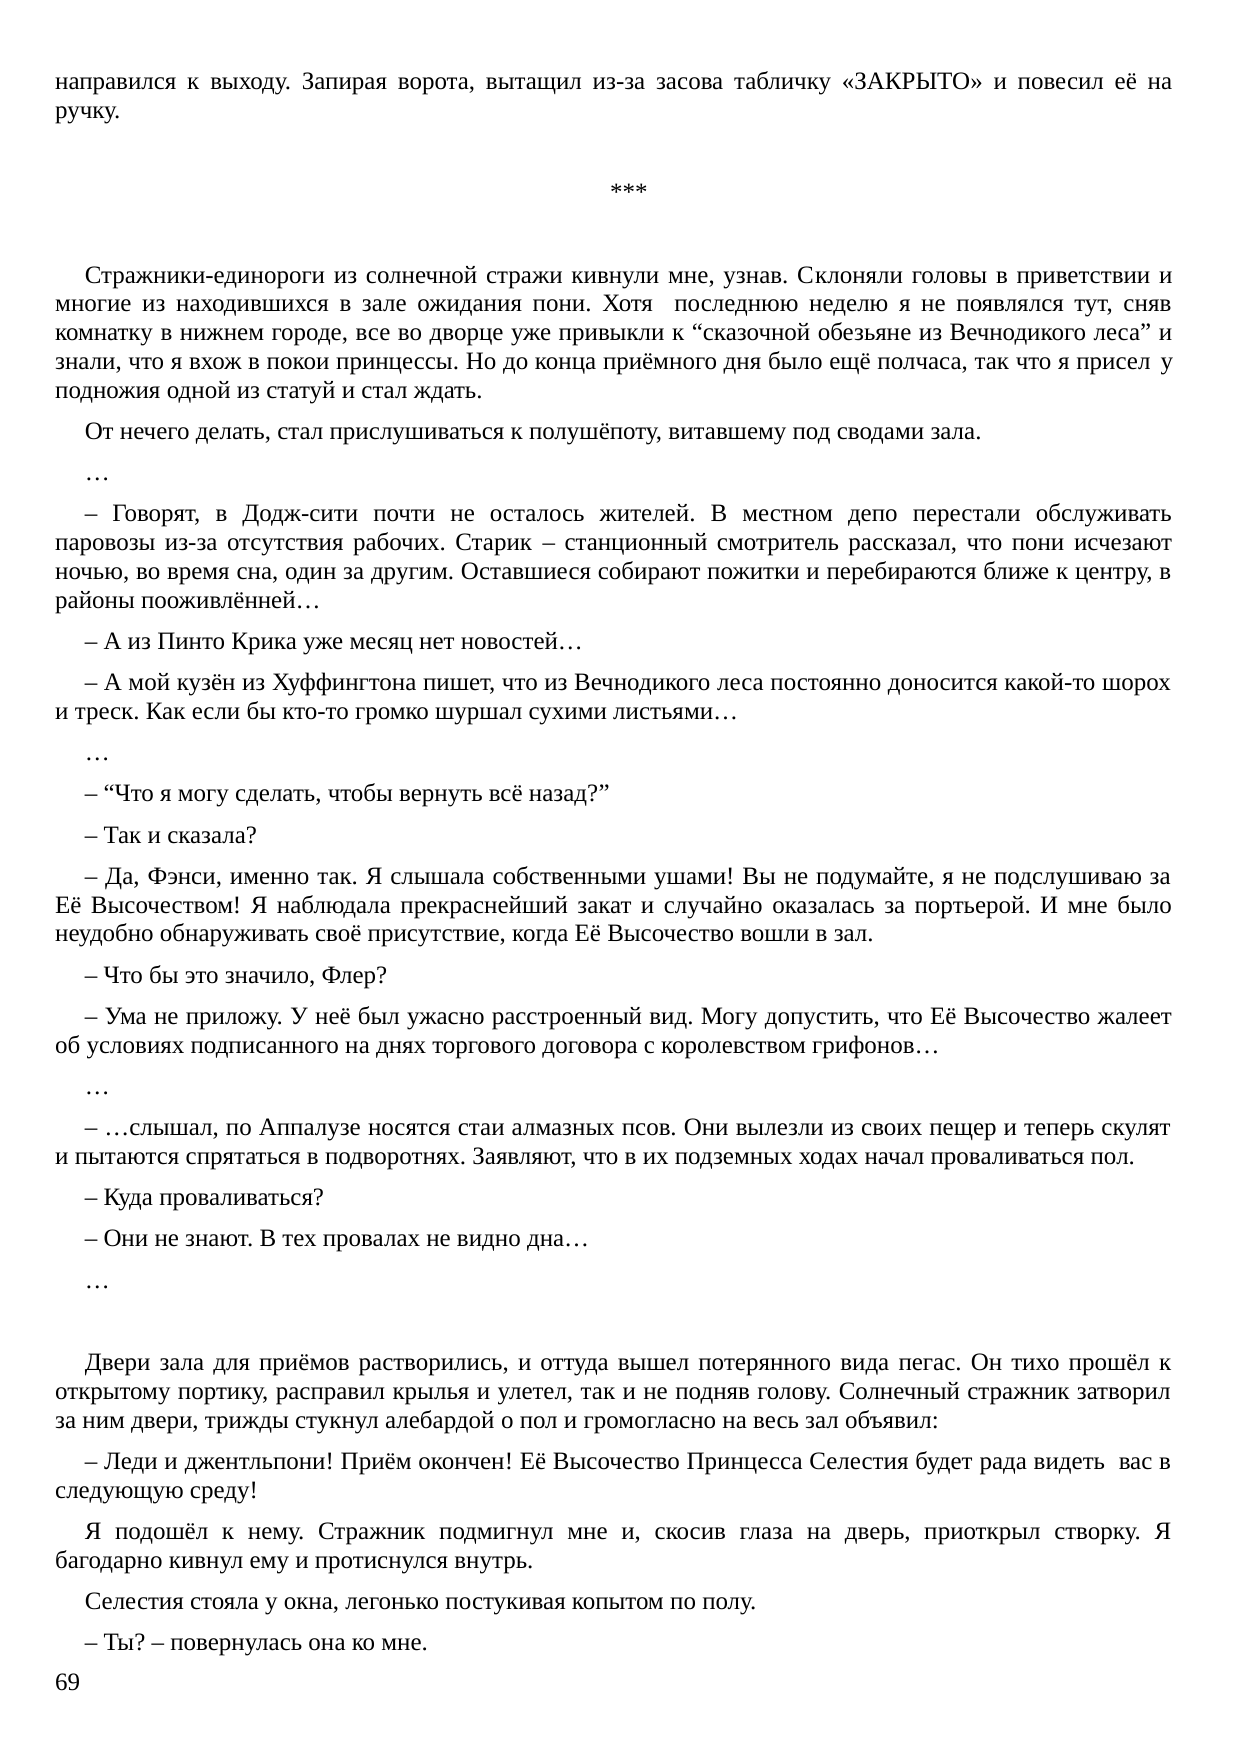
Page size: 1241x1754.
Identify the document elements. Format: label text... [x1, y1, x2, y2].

text – Ума не приложу. У неё был ужасно расстроенный вид. Могу допустить, что Её Высочество жалеет об условиях подписанного на днях торгового договора с королевством грифонов… [55, 1001, 1173, 1058]
text – А из Пинто Крика уже месяц нет новостей… [55, 626, 1173, 655]
text – “Что я могу сделать, чтобы вернуть всё назад?” [55, 778, 1173, 807]
text Стражники-единороги из солнечной стражи кивнули мне, узнав. Склоняли головы в приветствии и многие из находившихся в зале ожидания пони. Хотя последнюю неделю я не появлялся тут, сняв комнатку в нижнем городе, все во дворце уже привыкли к “сказочной обезьяне из Вечнодикого леса” и знали, что я вхож в покои принцессы. Но до конца приёмного дня было ещё полчаса, так что я присел у подножия одной из статуй и стал ждать. [55, 260, 1173, 403]
text … [55, 457, 1173, 486]
text … [55, 1071, 1173, 1100]
text *** [55, 177, 1173, 206]
text направился к выходу. Запирая ворота, вытащил из-за засова табличку «ЗАКРЫТО» и повесил её на ручку. [55, 66, 1173, 123]
text … [55, 1265, 1173, 1293]
text – Ты? – повернулась она ко мне. [55, 1627, 1173, 1656]
text … [55, 737, 1173, 766]
text Я подошёл к нему. Стражник подмигнул мне и, скосив глаза на дверь, приоткрыл створку. Я багодарно кивнул ему и протиснулся внутрь. [55, 1516, 1173, 1573]
text – Они не знают. В тех провалах не видно дна… [55, 1223, 1173, 1252]
text – …слышал, по Аппалузе носятся стаи алмазных псов. Они вылезли из своих пещер и теперь скулят и пытаются спрятаться в подворотнях. Заявляют, что в их подземных ходах начал проваливаться пол. [55, 1112, 1173, 1170]
text От нечего делать, стал прислушиваться к полушёпоту, витавшему под сводами зала. [55, 416, 1173, 445]
text Селестия стояла у окна, легонько постукивая копытом по полу. [55, 1586, 1173, 1615]
text Двери зала для приёмов растворились, и оттуда вышел потерянного вида пегас. Он тихо прошёл к открытому портику, расправил крылья и улетел, так и не подняв голову. Солнечный стражник затворил за ним двери, трижды стукнул алебардой о пол и громогласно на весь зал объявил: [55, 1347, 1173, 1433]
text – Леди и джентльпони! Приём окончен! Её Высочество Принцесса Селестия будет рада видеть вас в следующую среду! [55, 1446, 1173, 1503]
text – Да, Фэнси, именно так. Я слышала собственными ушами! Вы не подумайте, я не подслушиваю за Её Высочеством! Я наблюдала прекраснейший закат и случайно оказалась за портьерой. И мне было неудобно обнаруживать своё присутствие, когда Её Высочество вошли в зал. [55, 861, 1173, 947]
text – Говорят, в Додж-сити почти не осталось жителей. В местном депо перестали обслуживать паровозы из-за отсутствия рабочих. Старик – станционный смотритель рассказал, что пони исчезают ночью, во время сна, один за другим. Оставшиеся собирают пожитки и перебираются ближе к центру, в районы пооживлённей… [55, 498, 1173, 613]
text – Так и сказала? [55, 820, 1173, 848]
text – Что бы это значило, Флер? [55, 960, 1173, 988]
text – Куда проваливаться? [55, 1182, 1173, 1211]
text – А мой кузён из Хуффингтона пишет, что из Вечнодикого леса постоянно доносится какой-то шорох и треск. Как если бы кто-то громко шуршал сухими листьями… [55, 667, 1173, 725]
